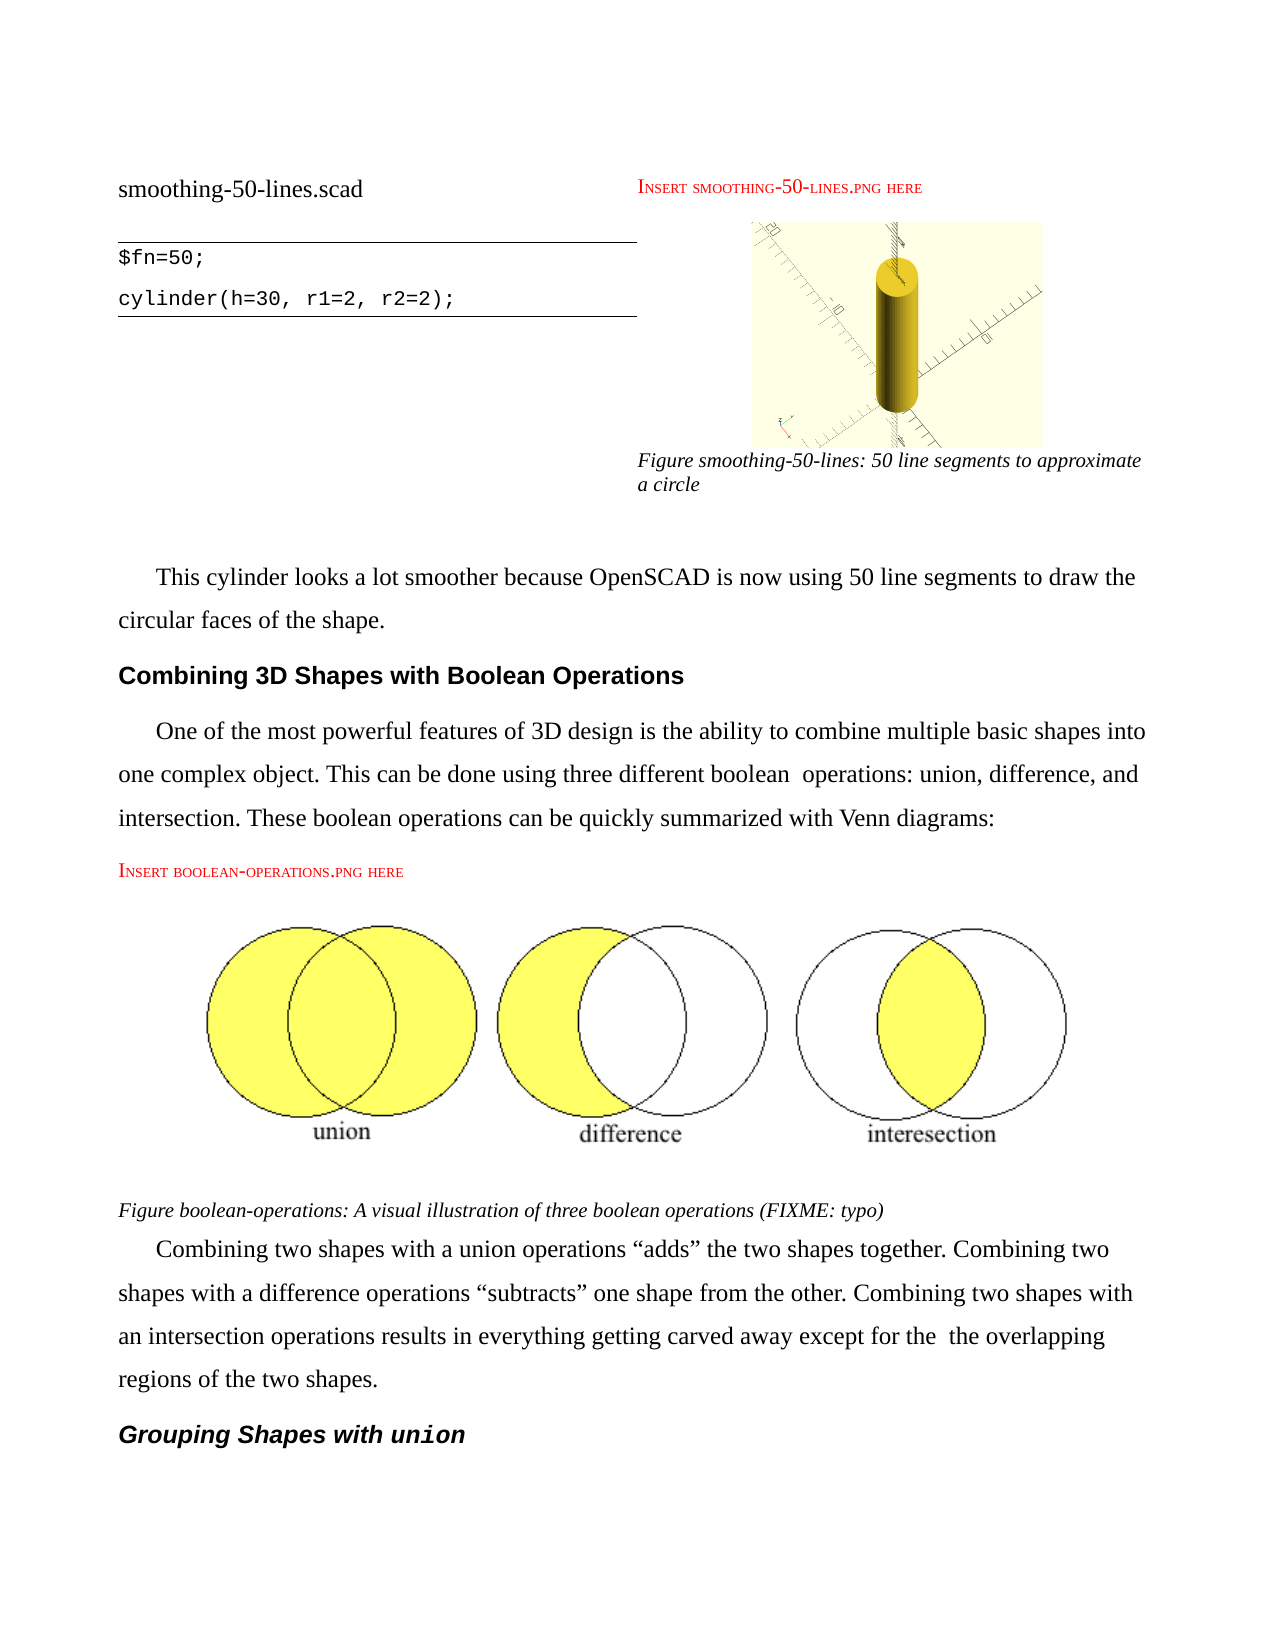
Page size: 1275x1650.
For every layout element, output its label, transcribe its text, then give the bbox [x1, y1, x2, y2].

text One of the most powerful features of 3D design is the ability to combine multiple basic shapes into one complex object. This can be done using three different boolean operations: union, difference, and intersection. These boolean operations can be quickly summarized with Venn diagrams: [118, 716, 1157, 831]
table_header Insert smoothing-50-lines.png here Figure smoothing-50-lines: 50 line segments to approximate a circle [638, 161, 1157, 508]
text Insert boolean-operations.png here [118, 858, 1157, 882]
table_header $fn=50; cylinder(h=30, r1=2, r2=2); [118, 243, 637, 316]
subtitle Grouping Shapes with union [118, 1419, 1157, 1451]
table_header [118, 317, 637, 508]
text Combining two shapes with a union operations “adds” the two shapes together. Combining two shapes with a difference operations “subtracts” one shape from the other. Combining two shapes with an intersection operations results in everything getting carved away except for the the overlapping regions of the two shapes. [118, 1234, 1157, 1393]
text Figure boolean-operations: A visual illustration of three boolean operations (FIXME: typo) [118, 1198, 1157, 1222]
table_header smoothing-50-lines.scad [118, 161, 637, 242]
picture [751, 222, 1043, 448]
text This cylinder looks a lot smoother because OpenSCAD is now using 50 line segments to draw the circular faces of the shape. [118, 562, 1157, 634]
subtitle Combining 3D Shapes with Boolean Operations [118, 661, 1157, 689]
picture [177, 906, 1098, 1162]
